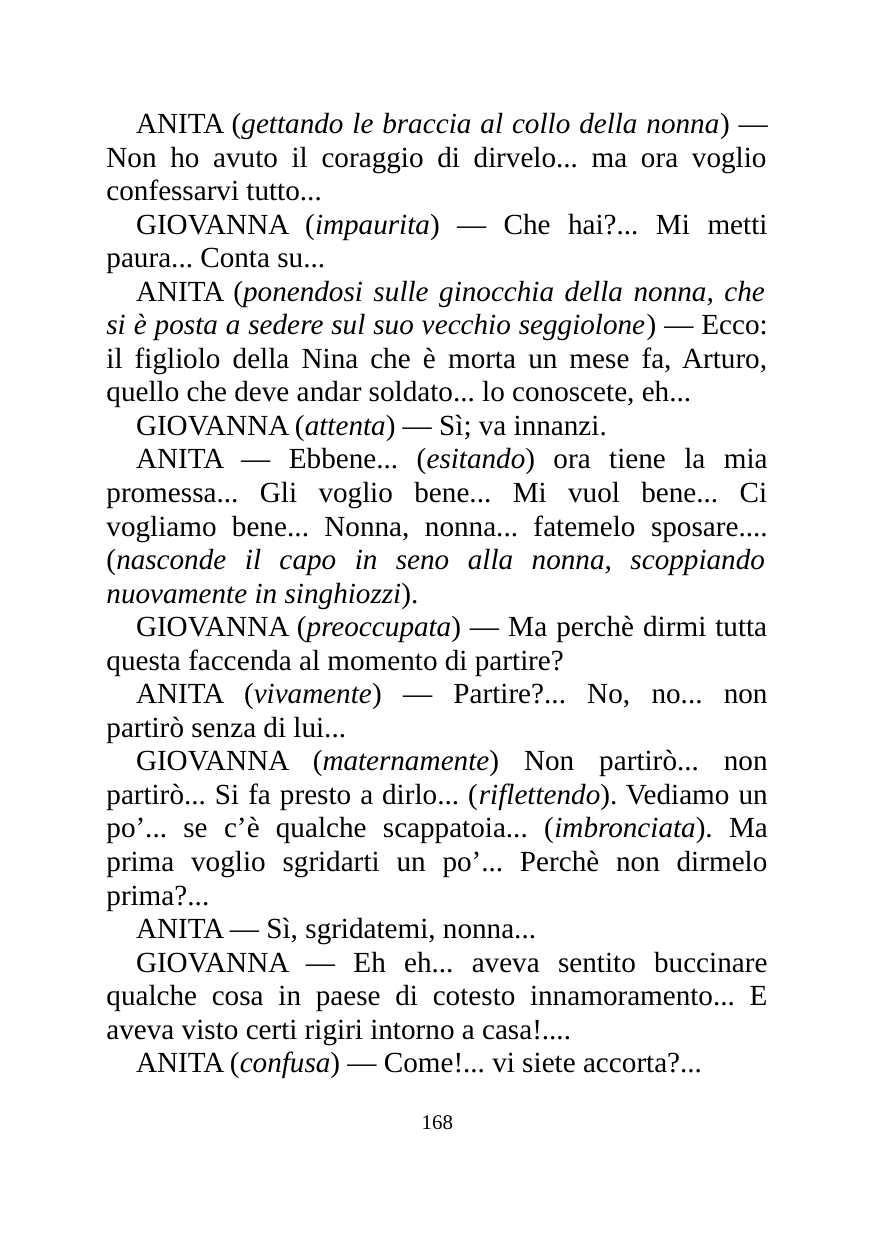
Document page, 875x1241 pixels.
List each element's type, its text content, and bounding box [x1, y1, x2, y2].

text ANITA — Sì, sgridatemi, nonna... [106, 911, 768, 945]
text GIOVANNA (impaurita) — Che hai?... Mi metti paura... Conta su... [106, 207, 768, 274]
text ANITA (gettando le braccia al collo della nonna) — Non ho avuto il coraggio di dirvelo... ma ora voglio confessarvi tutto... [106, 106, 768, 207]
text GIOVANNA (maternamente) Non partirò... non partirò... Si fa presto a dirlo... (riflettendo). Vediamo un po’... se c’è qualche scappatoia... (imbronciata). Ma prima voglio sgridarti un po’... Perchè non dirmelo prima?... [106, 743, 768, 911]
text GIOVANNA (preoccupata) — Ma perchè dirmi tutta questa faccenda al momento di partire? [106, 609, 768, 676]
text GIOVANNA (attenta) — Sì; va innanzi. [106, 408, 768, 442]
text ANITA — Ebbene... (esitando) ora tiene la mia promessa... Gli voglio bene... Mi vuol bene... Ci vogliamo bene... Nonna, nonna... fatemelo sposare.... (nasconde il capo in seno alla nonna, scoppiando nuovamente in singhiozzi). [106, 442, 768, 609]
text GIOVANNA — Eh eh... aveva sentito buccinare qualche cosa in paese di cotesto innamoramento... E aveva visto certi rigiri intorno a casa!.... [106, 945, 768, 1045]
text ANITA (vivamente) — Partire?... No, no... non partirò senza di lui... [106, 676, 768, 743]
text ANITA (ponendosi sulle ginocchia della nonna, che si è posta a sedere sul suo vecchio seggiolone) — Ecco: il figliolo della Nina che è morta un mese fa, Arturo, quello che deve andar soldato... lo conoscete, eh... [106, 274, 768, 408]
text ANITA (confusa) — Come!... vi siete accorta?... [106, 1045, 768, 1079]
